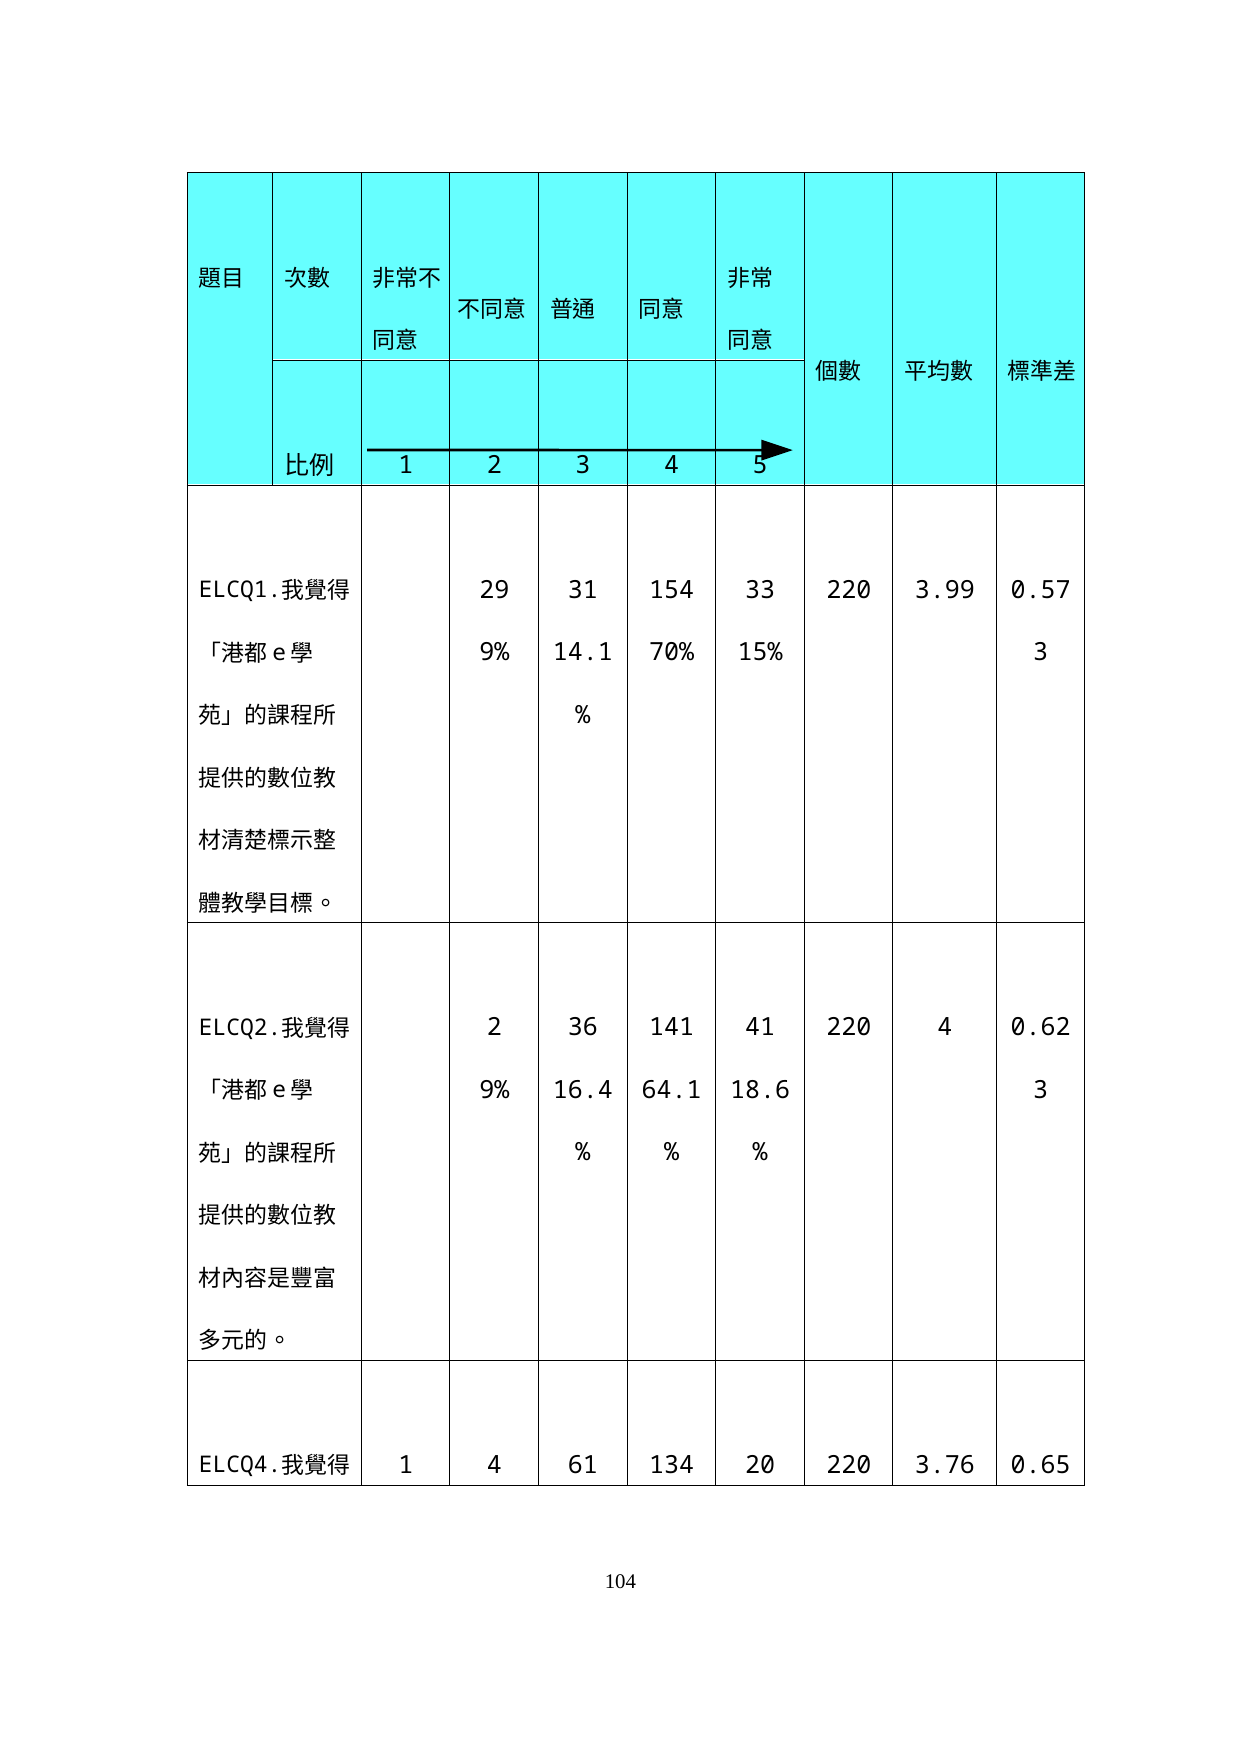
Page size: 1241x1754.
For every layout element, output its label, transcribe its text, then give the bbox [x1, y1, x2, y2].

table_cell 220 [805, 923, 892, 1359]
table_cell 154 70% [628, 486, 715, 922]
table_header 個數 [805, 173, 892, 484]
table_header 普通 [539, 173, 627, 359]
table_cell 20 [716, 1361, 804, 1484]
table_cell 220 [805, 1361, 892, 1484]
table_cell 3.99 [893, 486, 996, 922]
table_cell 29 9% [450, 486, 538, 922]
table_cell 1 [362, 1361, 449, 1484]
table_cell ELCQ4.我覺得 [188, 1361, 361, 1484]
table_cell 2 [450, 452, 538, 484]
table_cell 4 [893, 923, 996, 1359]
table_cell 0.573 [997, 486, 1084, 922]
table_cell 4 [450, 1361, 538, 1484]
table_cell 比例 [273, 361, 361, 484]
table_cell 141 64.1% [628, 923, 715, 1359]
table_header 次數 [273, 173, 361, 359]
table_cell [539, 361, 627, 448]
table_cell 3.76 [893, 1361, 996, 1484]
table_header 不同意 [450, 173, 538, 359]
table_cell ELCQ1.我覺得「港都e學苑」的課程所提供的數位教材清楚標示整體教學目標。 [188, 486, 361, 922]
table_cell ELCQ2.我覺得「港都e學苑」的課程所提供的數位教材內容是豐富多元的。 [188, 923, 361, 1359]
table_cell 33 15% [716, 486, 804, 922]
table_header 標準差 [997, 173, 1084, 484]
table_header 非常不同意 [362, 173, 449, 359]
table_cell [362, 923, 449, 1359]
table_cell 36 16.4% [539, 923, 627, 1359]
table_header 題目 [188, 173, 272, 484]
table_cell 1 [362, 361, 449, 484]
table_cell 41 18.6% [716, 923, 804, 1359]
table_cell [628, 361, 715, 448]
table_cell [362, 486, 449, 922]
table_cell 31 14.1% [539, 486, 627, 922]
table_cell 220 [805, 486, 892, 922]
table_cell [450, 361, 538, 448]
table_cell 2 9% [450, 923, 538, 1359]
table_cell 61 [539, 1361, 627, 1484]
table_cell 4 [628, 452, 715, 484]
table_header 平均數 [893, 173, 996, 484]
table_cell 3 [539, 452, 627, 484]
table_cell 134 [628, 1361, 715, 1484]
table_cell 0.65 [997, 1361, 1084, 1484]
table_cell 0.623 [997, 923, 1084, 1359]
table_cell 5 [716, 361, 804, 484]
table_header 非常 同意 [716, 173, 804, 359]
table_header 同意 [628, 173, 715, 359]
